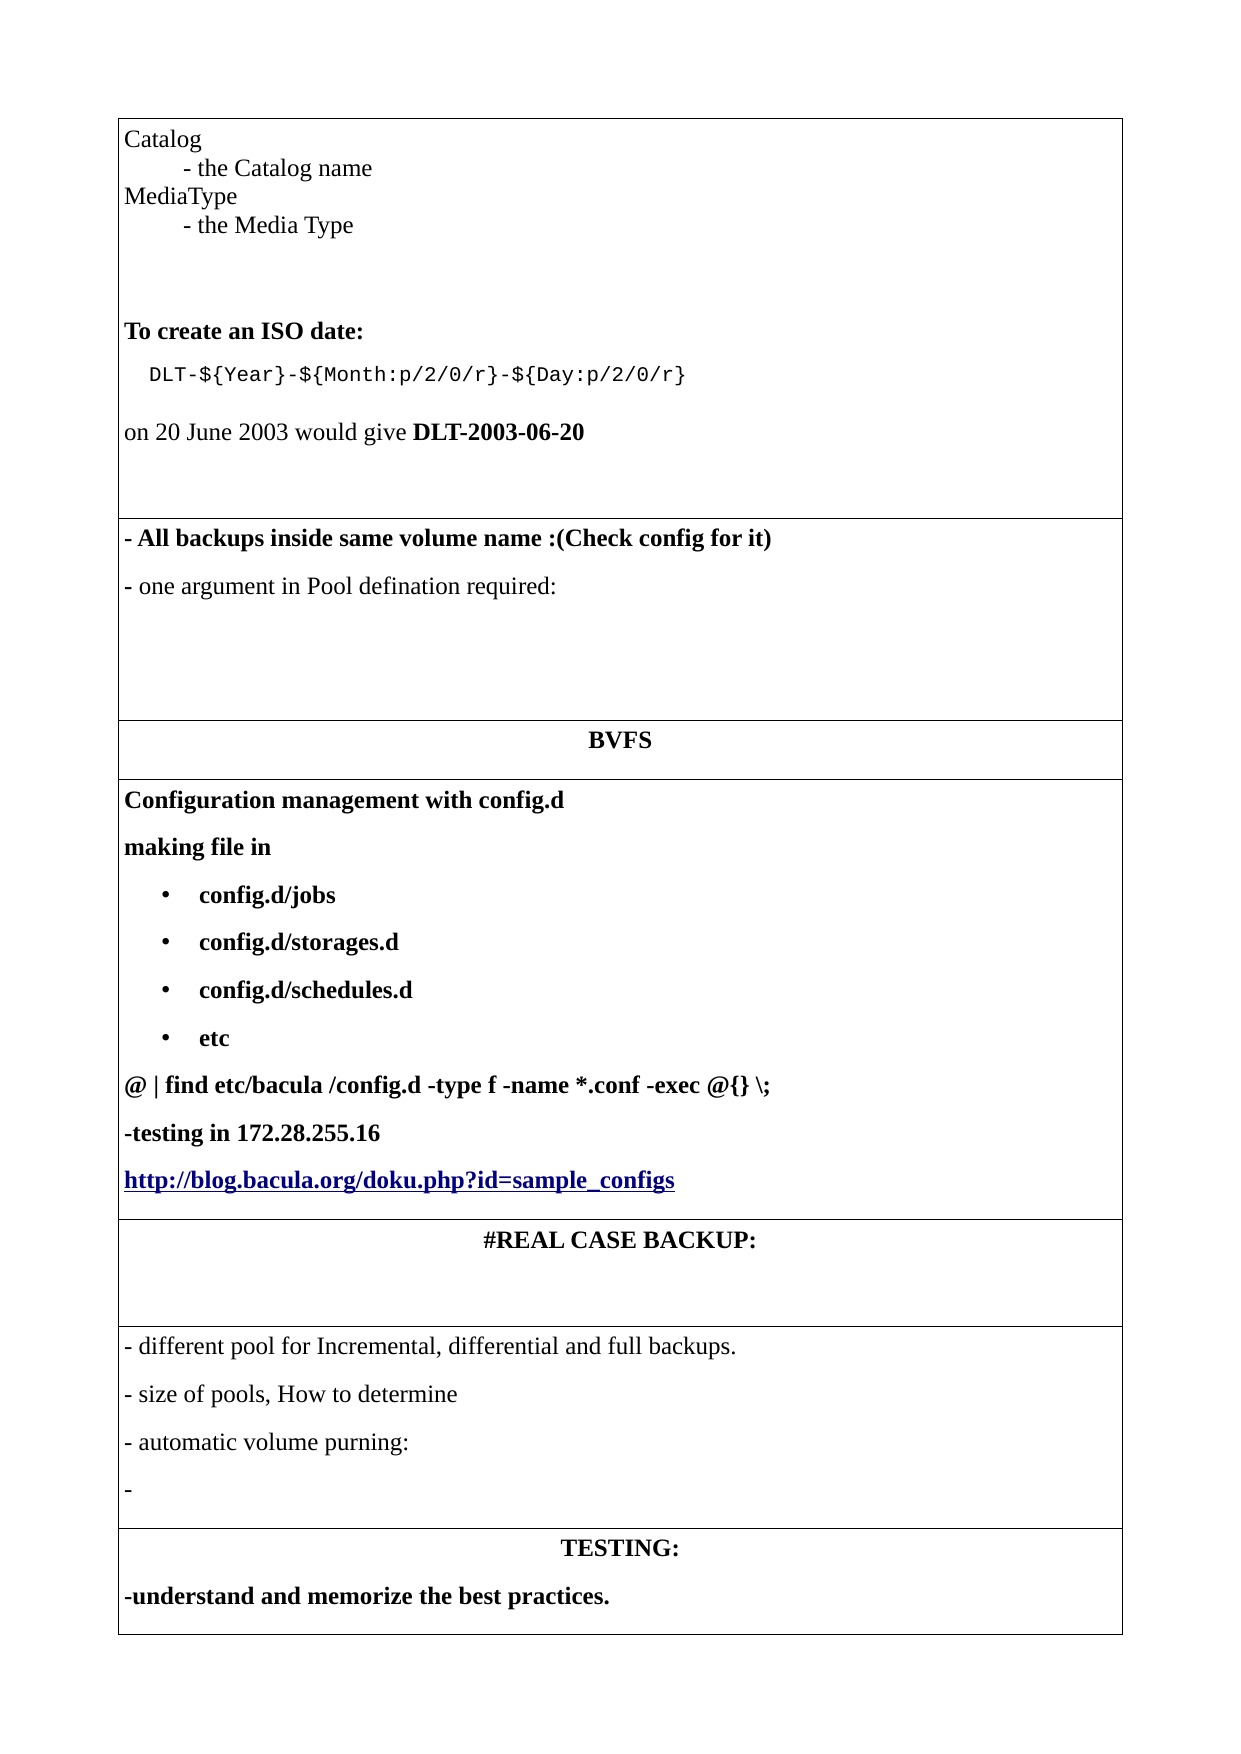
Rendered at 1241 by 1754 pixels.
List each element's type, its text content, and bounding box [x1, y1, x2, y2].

table_cell Configuration management with config.d making file in config.d/jobs config.d/storages.d config.d/schedules.d etc @ | find etc/bacula /config.d -type f -name *.conf -exec @{} \; -testing in 172.28.255.16 http://blog.bacula.org/doku.php?id=sample_configs [119, 780, 1122, 1219]
table_cell - All backups inside same volume name :(Check config for it) - one argument in Pool defination required: [119, 519, 1122, 720]
table_cell BVFS [119, 721, 1122, 779]
table_cell TESTING: -understand and memorize the best practices. [119, 1529, 1122, 1634]
table_cell Catalog - the Catalog name MediaType - the Media Type To create an ISO date: DLT-${Year}-${Month:p/2/0/r}-${Day:p/2/0/r} on 20 June 2003 would give DLT-2003-06-20 [119, 119, 1122, 518]
table_cell #REAL CASE BACKUP: [119, 1220, 1122, 1326]
table_cell - different pool for Incremental, differential and full backups. - size of pools, How to determine - automatic volume purning: - [119, 1327, 1122, 1528]
